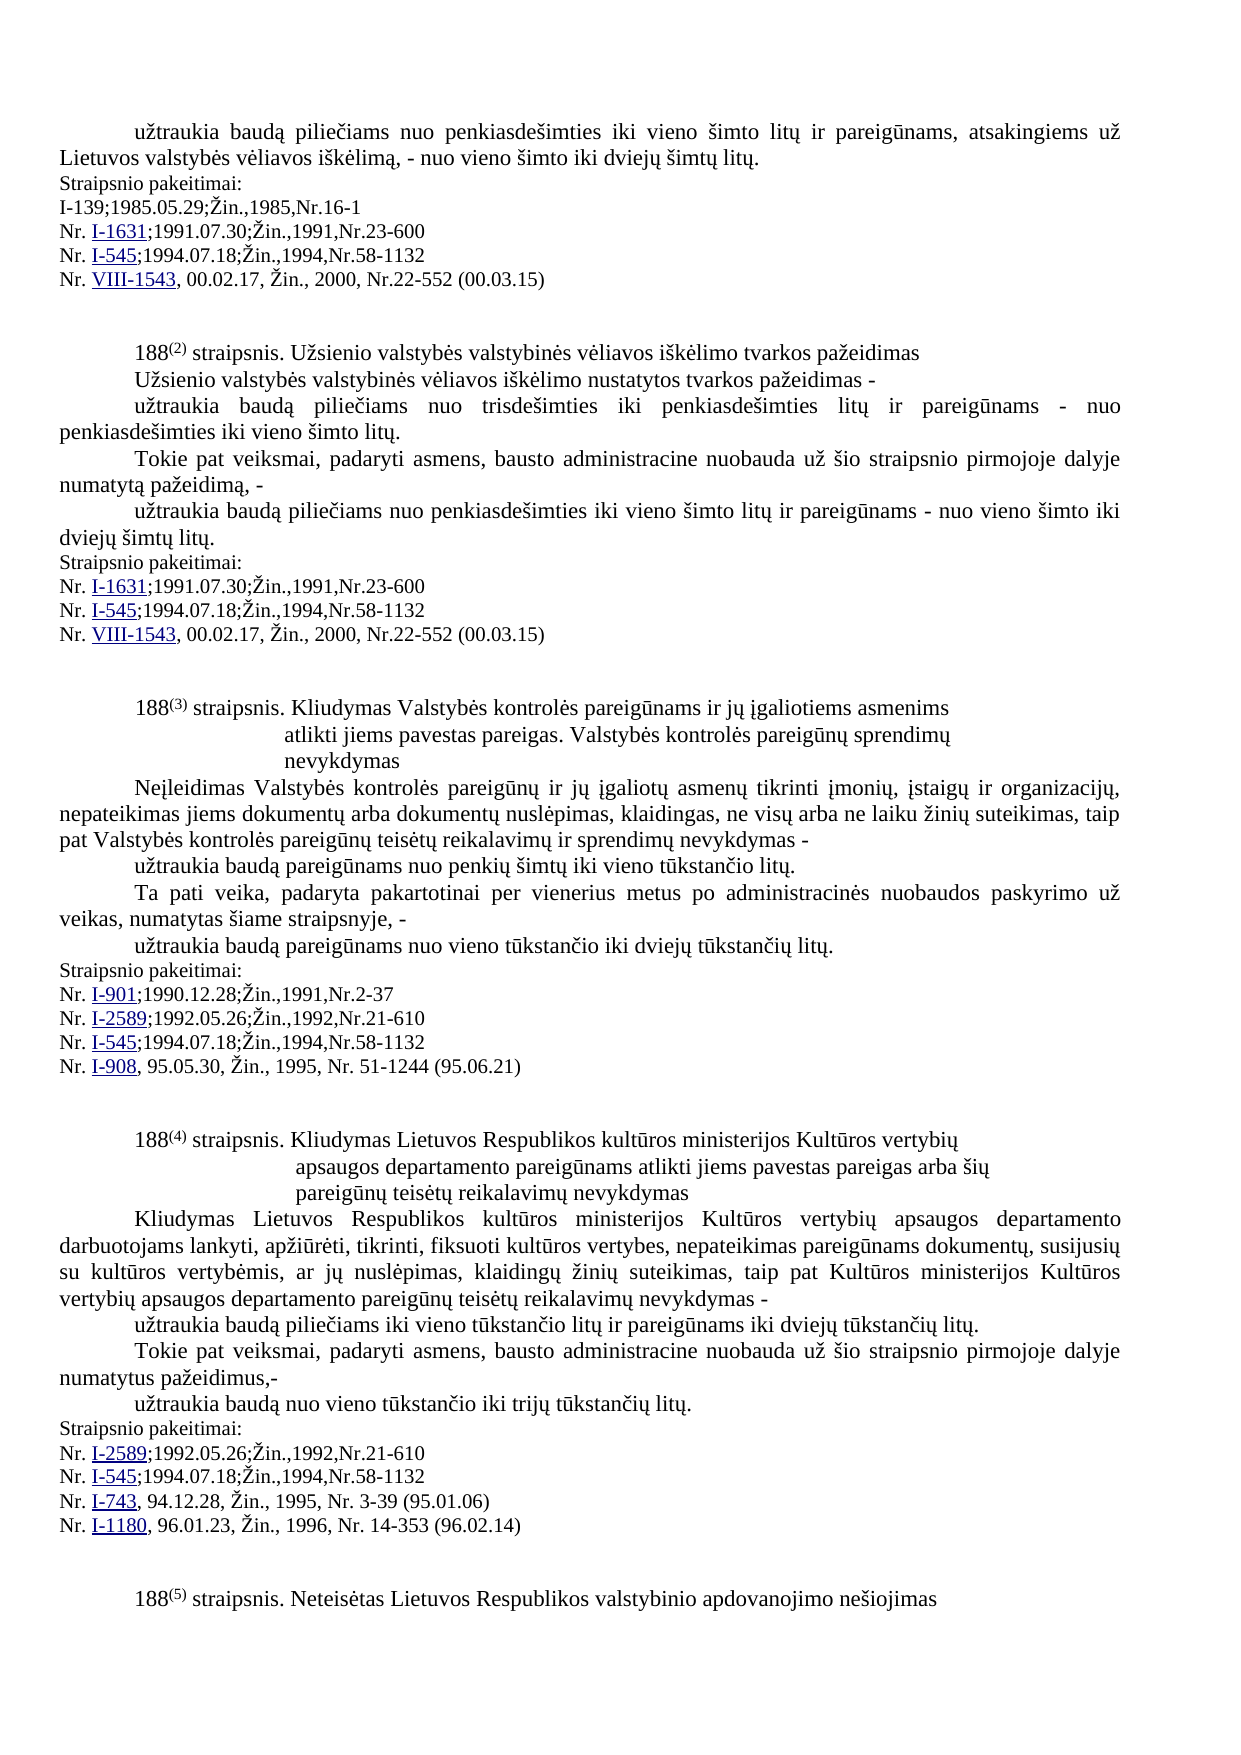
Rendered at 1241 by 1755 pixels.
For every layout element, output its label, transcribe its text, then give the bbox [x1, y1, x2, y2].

text pareigūnų teisėtų reikalavimų nevykdymas [209, 1179, 1122, 1206]
text Nr. I-1631;1991.07.30;Žin.,1991,Nr.23-600 [59, 574, 1122, 598]
text Nr. I-545;1994.07.18;Žin.,1994,Nr.58-1132 [59, 243, 1122, 267]
text Straipsnio pakeitimai: [59, 171, 1122, 195]
text apsaugos departamento pareigūnams atlikti jiems pavestas pareigas arba šių [209, 1153, 1122, 1179]
text Nr. VIII-1543, 00.02.17, Žin., 2000, Nr.22-552 (00.03.15) [59, 622, 1122, 646]
text užtraukia baudą piliečiams nuo penkiasdešimties iki vieno šimto litų ir pareigūnams, atsakingiems už Lietuvos valstybės vėliavos iškėlimą, - nuo vieno šimto iki dviejų šimtų litų. [59, 118, 1122, 171]
text Kliudymas Lietuvos Respublikos kultūros ministerijos Kultūros vertybių apsaugos departamento darbuotojams lankyti, apžiūrėti, tikrinti, fiksuoti kultūros vertybes, nepateikimas pareigūnams dokumentų, susijusių su kultūros vertybėmis, ar jų nuslėpimas, klaidingų žinių suteikimas, taip pat Kultūros ministerijos Kultūros vertybių apsaugos departamento pareigūnų teisėtų reikalavimų nevykdymas - [59, 1206, 1122, 1311]
text Straipsnio pakeitimai: [59, 958, 1122, 982]
text nevykdymas [284, 747, 1122, 773]
text Nr. I-2589;1992.05.26;Žin.,1992,Nr.21-610 [59, 1006, 1122, 1030]
text 188(2) straipsnis. Užsienio valstybės valstybinės vėliavos iškėlimo tvarkos pažeidimas [134, 339, 1122, 366]
text 188(3) straipsnis. Kliudymas Valstybės kontrolės pareigūnams ir jų įgaliotiems asmenims [135, 694, 1122, 721]
text Nr. VIII-1543, 00.02.17, Žin., 2000, Nr.22-552 (00.03.15) [59, 267, 1122, 291]
text užtraukia baudą piliečiams iki vieno tūkstančio litų ir pareigūnams iki dviejų tūkstančių litų. [59, 1311, 1122, 1337]
text Tokie pat veiksmai, padaryti asmens, bausto administracine nuobauda už šio straipsnio pirmojoje dalyje numatytus pažeidimus,- [59, 1337, 1122, 1390]
text I-139;1985.05.29;Žin.,1985,Nr.16-1 [59, 195, 1122, 219]
text Užsienio valstybės valstybinės vėliavos iškėlimo nustatytos tvarkos pažeidimas - [59, 366, 1122, 392]
text Nr. I-545;1994.07.18;Žin.,1994,Nr.58-1132 [59, 598, 1122, 622]
text Neįleidimas Valstybės kontrolės pareigūnų ir jų įgaliotų asmenų tikrinti įmonių, įstaigų ir organizacijų, nepateikimas jiems dokumentų arba dokumentų nuslėpimas, klaidingas, ne visų arba ne laiku žinių suteikimas, taip pat Valstybės kontrolės pareigūnų teisėtų reikalavimų ir sprendimų nevykdymas - [59, 773, 1122, 853]
text Tokie pat veiksmai, padaryti asmens, bausto administracine nuobauda už šio straipsnio pirmojoje dalyje numatytą pažeidimą, - [59, 445, 1122, 497]
text Straipsnio pakeitimai: [59, 550, 1122, 574]
text užtraukia baudą piliečiams nuo trisdešimties iki penkiasdešimties litų ir pareigūnams - nuo penkiasdešimties iki vieno šimto litų. [59, 392, 1122, 445]
text Nr. I-545;1994.07.18;Žin.,1994,Nr.58-1132 [59, 1030, 1122, 1054]
text užtraukia baudą pareigūnams nuo vieno tūkstančio iki dviejų tūkstančių litų. [59, 932, 1122, 958]
text Nr. I-545;1994.07.18;Žin.,1994,Nr.58-1132 [59, 1464, 1122, 1488]
text Nr. I-908, 95.05.30, Žin., 1995, Nr. 51-1244 (95.06.21) [59, 1054, 1122, 1078]
text užtraukia baudą nuo vieno tūkstančio iki trijų tūkstančių litų. [59, 1390, 1122, 1416]
text 188(4) straipsnis. Kliudymas Lietuvos Respublikos kultūros ministerijos Kultūros vertybių [59, 1126, 1122, 1153]
text užtraukia baudą piliečiams nuo penkiasdešimties iki vieno šimto litų ir pareigūnams - nuo vieno šimto iki dviejų šimtų litų. [59, 497, 1122, 550]
text 188(5) straipsnis. Neteisėtas Lietuvos Respublikos valstybinio apdovanojimo nešiojimas [59, 1585, 1122, 1611]
text Ta pati veika, padaryta pakartotinai per vienerius metus po administracinės nuobaudos paskyrimo už veikas, numatytas šiame straipsnyje, - [59, 879, 1122, 932]
text Nr. I-2589;1992.05.26;Žin.,1992,Nr.21-610 [59, 1440, 1122, 1464]
text Nr. I-1180, 96.01.23, Žin., 1996, Nr. 14-353 (96.02.14) [59, 1513, 1122, 1537]
text užtraukia baudą pareigūnams nuo penkių šimtų iki vieno tūkstančio litų. [59, 853, 1122, 879]
text Nr. I-1631;1991.07.30;Žin.,1991,Nr.23-600 [59, 219, 1122, 243]
text Straipsnio pakeitimai: [59, 1416, 1122, 1440]
text Nr. I-743, 94.12.28, Žin., 1995, Nr. 3-39 (95.01.06) [59, 1488, 1122, 1513]
text Nr. I-901;1990.12.28;Žin.,1991,Nr.2-37 [59, 982, 1122, 1006]
text atlikti jiems pavestas pareigas. Valstybės kontrolės pareigūnų sprendimų [284, 721, 1122, 747]
